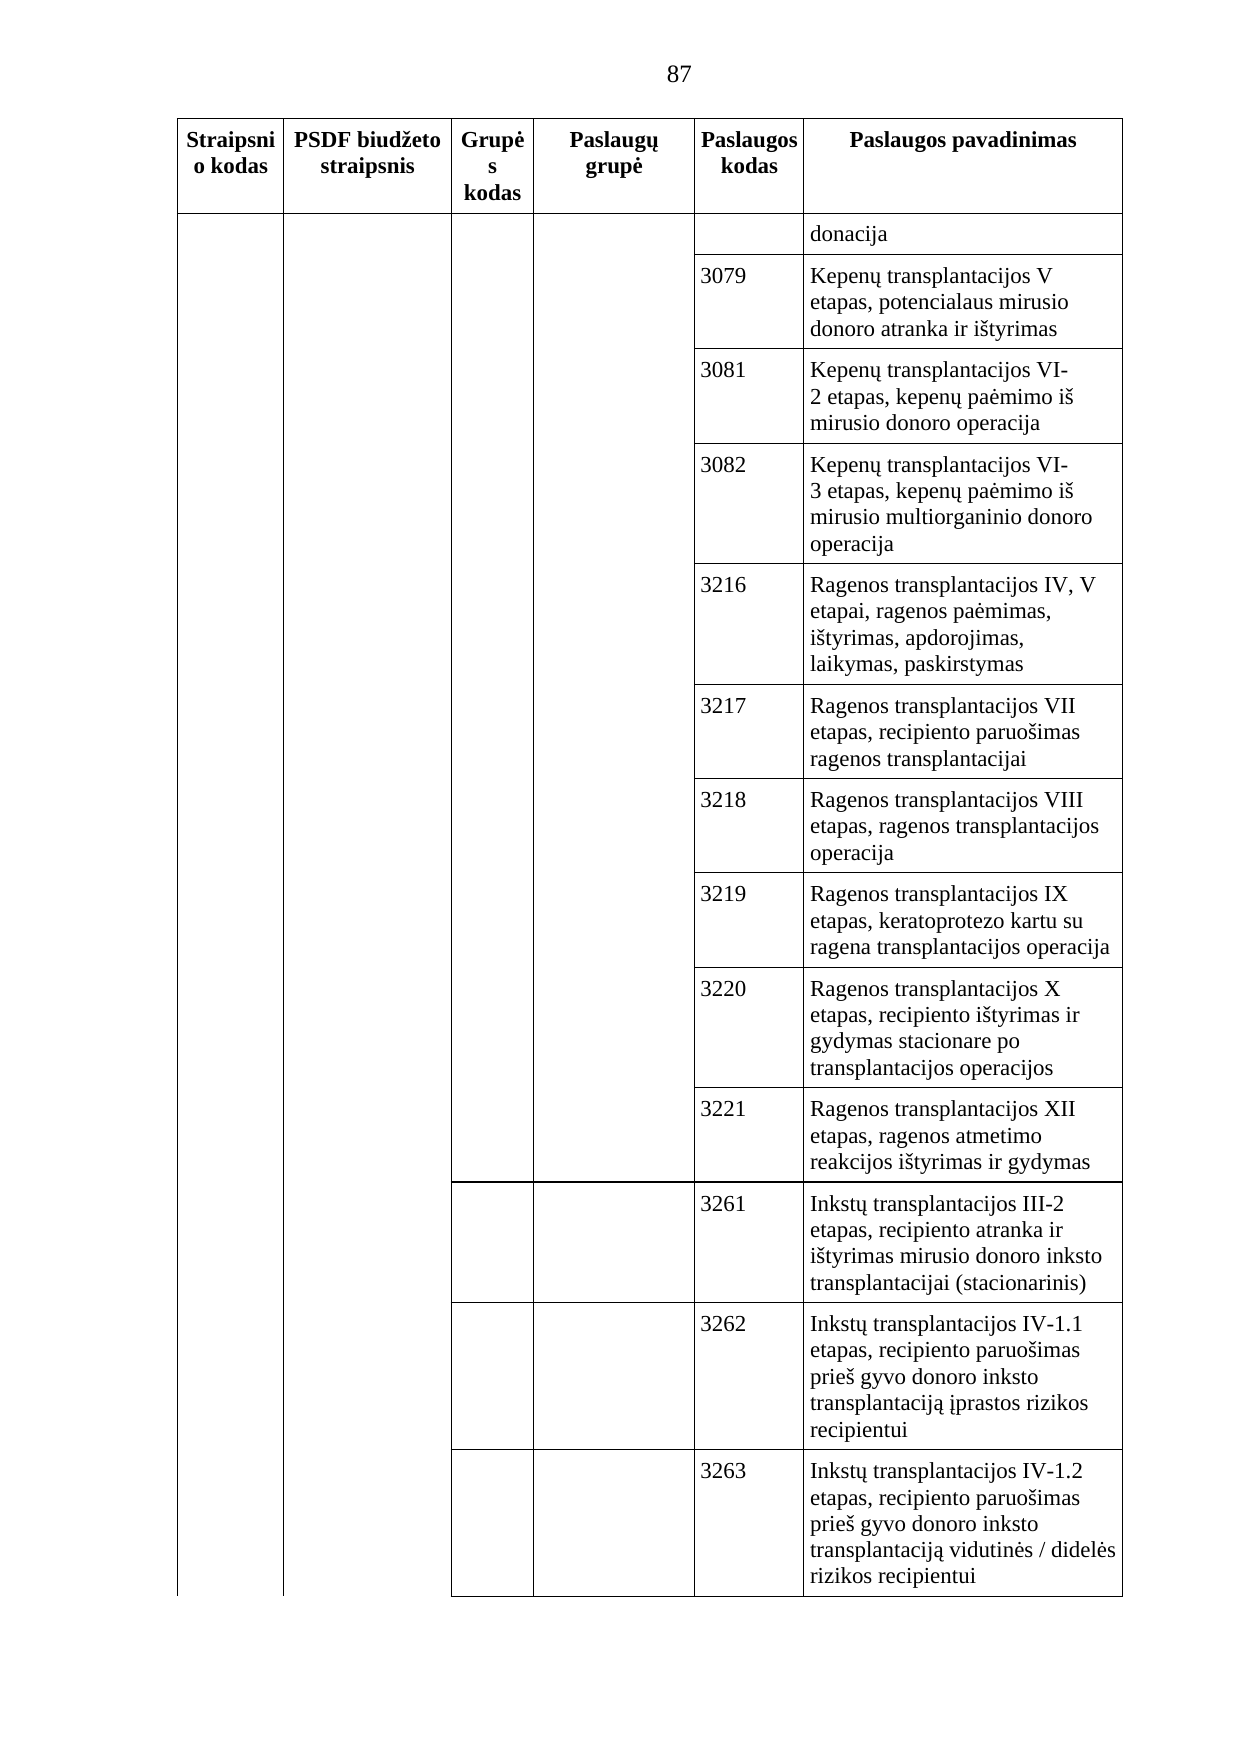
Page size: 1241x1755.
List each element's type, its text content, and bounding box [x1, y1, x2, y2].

table_cell [178, 872, 283, 967]
table_cell Ragenos transplantacijos VII etapas, recipiento paruošimas ragenos transplantacijai [804, 685, 1122, 778]
table_cell [284, 1181, 451, 1302]
table_cell Ragenos transplantacijos XII etapas, ragenos atmetimo reakcijos ištyrimas ir gydymas [804, 1088, 1122, 1181]
table_cell Inkstų transplantacijos III-2 etapas, recipiento atranka ir ištyrimas mirusio donoro inksto transplantacijai (stacionarinis) [804, 1183, 1122, 1302]
table_cell [284, 1449, 451, 1596]
table_cell [452, 1450, 533, 1596]
table_cell 3262 [695, 1303, 803, 1449]
table_cell [284, 872, 451, 967]
table_cell [284, 967, 451, 1087]
table_cell 3081 [695, 349, 803, 442]
table_cell Ragenos transplantacijos X etapas, recipiento ištyrimas ir gydymas stacionare po transplantacijos operacijos [804, 968, 1122, 1087]
table_cell [452, 1303, 533, 1449]
table_cell [284, 684, 451, 778]
table_cell [178, 1181, 283, 1302]
table_cell 3079 [695, 255, 803, 348]
table_cell [178, 778, 283, 872]
table_cell 3219 [695, 873, 803, 967]
table_cell 3220 [695, 968, 803, 1087]
table_cell 3263 [695, 1450, 803, 1596]
table_cell 3221 [695, 1088, 803, 1181]
table_cell 3217 [695, 685, 803, 778]
table_cell [178, 967, 283, 1087]
table_header Paslaugos pavadinimas [804, 119, 1122, 212]
table_cell [178, 563, 283, 684]
table_header Paslaugos kodas [695, 119, 803, 212]
table_cell [534, 214, 694, 254]
table_cell [284, 563, 451, 684]
table_header Grupės kodas [452, 119, 533, 212]
table_cell Kepenų transplantacijos VI-2 etapas, kepenų paėmimo iš mirusio donoro operacija [804, 349, 1122, 442]
table_cell 3216 [695, 564, 803, 684]
table_header Straipsnio kodas [178, 119, 283, 212]
table_cell [284, 1087, 451, 1181]
table_cell Kepenų transplantacijos VI-3 etapas, kepenų paėmimo iš mirusio multiorganinio donoro operacija [804, 444, 1122, 563]
table_cell [178, 1302, 283, 1449]
table_cell [534, 348, 694, 442]
table_cell 3261 [695, 1183, 803, 1302]
table_cell [178, 254, 283, 348]
table_cell [534, 254, 694, 348]
table_cell Ragenos transplantacijos VIII etapas, ragenos transplantacijos operacija [804, 779, 1122, 872]
table_cell [452, 1183, 533, 1302]
table_cell [452, 254, 533, 348]
table_cell Ragenos transplantacijos IX etapas, keratoprotezo kartu su ragena transplantacijos operacija [804, 873, 1122, 967]
table_cell [178, 1087, 283, 1181]
table_cell [452, 348, 533, 442]
table_cell [178, 1449, 283, 1596]
table_cell 3082 [695, 444, 803, 563]
table_header Paslaugų grupė [534, 119, 694, 212]
table_cell [534, 443, 694, 1181]
table_cell [284, 443, 451, 563]
table_cell [695, 214, 803, 254]
table_cell [284, 214, 451, 254]
table_cell [534, 1450, 694, 1596]
table_cell 3218 [695, 779, 803, 872]
table_cell [178, 348, 283, 442]
table_cell [284, 1302, 451, 1449]
table_cell [534, 1183, 694, 1302]
table_cell [534, 1303, 694, 1449]
table_cell [284, 778, 451, 872]
table_cell [178, 443, 283, 563]
table_header PSDF biudžeto straipsnis [284, 119, 451, 212]
table_cell Ragenos transplantacijos IV, V etapai, ragenos paėmimas, ištyrimas, apdorojimas, laikymas, paskirstymas [804, 564, 1122, 684]
table_cell Kepenų transplantacijos V etapas, potencialaus mirusio donoro atranka ir ištyrimas [804, 255, 1122, 348]
table_cell [284, 254, 451, 348]
table_cell [178, 684, 283, 778]
table_cell Inkstų transplantacijos IV-1.2 etapas, recipiento paruošimas prieš gyvo donoro inksto transplantaciją vidutinės / didelės rizikos recipientui [804, 1450, 1122, 1596]
table_cell Inkstų transplantacijos IV-1.1 etapas, recipiento paruošimas prieš gyvo donoro inksto transplantaciją įprastos rizikos recipientui [804, 1303, 1122, 1449]
table_cell [452, 214, 533, 254]
table_cell [452, 443, 533, 1181]
table_cell [178, 214, 283, 254]
table_cell [284, 348, 451, 442]
table_cell donacija [804, 214, 1122, 254]
